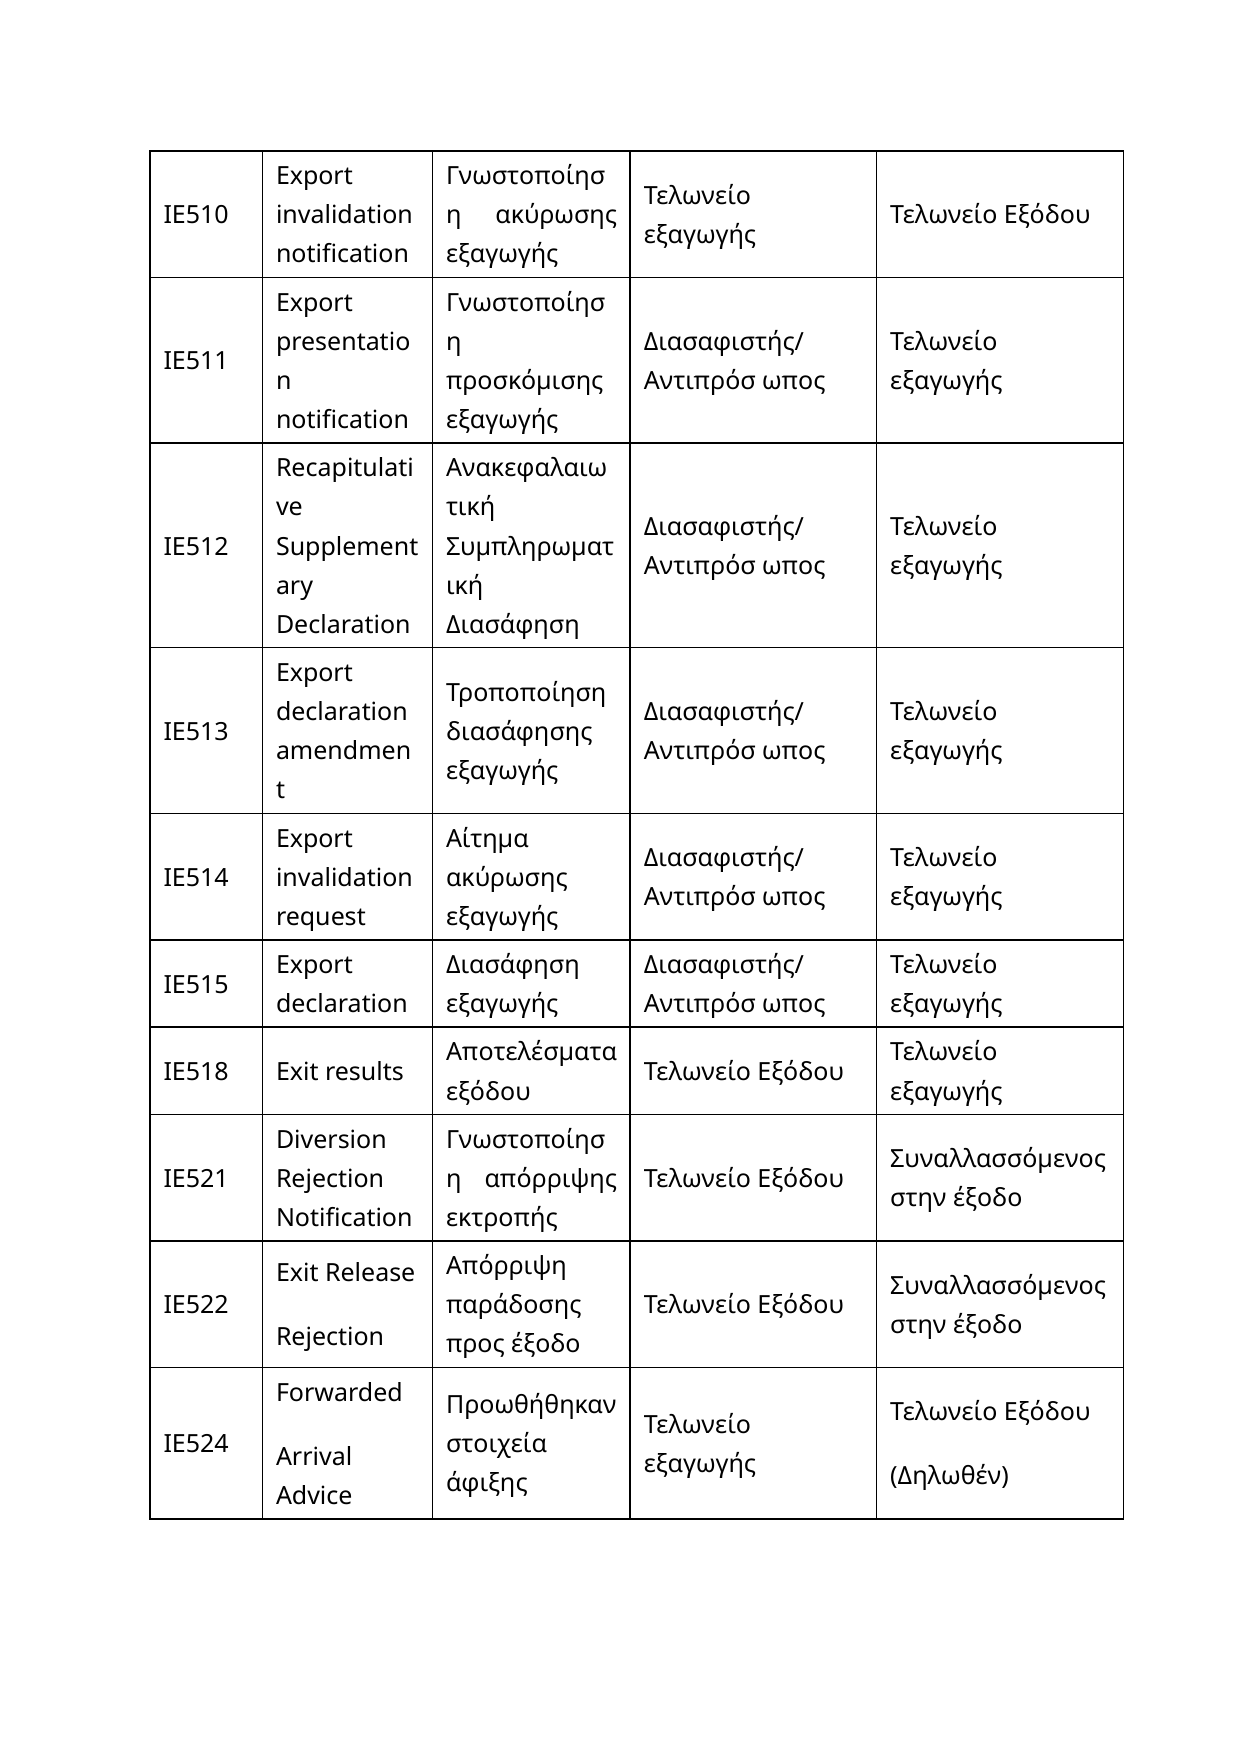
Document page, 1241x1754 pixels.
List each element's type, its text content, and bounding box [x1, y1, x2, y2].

table_cell Προωθήθηκαν στοιχεία άφιξης [433, 1368, 629, 1518]
table_cell IE512 [151, 444, 262, 647]
table_cell Ανακεφαλαιωτική Συμπληρωματική Διασάφηση [433, 444, 629, 647]
table_cell Διασαφιστής/Αντιπρόσ ωπος [631, 278, 876, 442]
table_cell IE514 [151, 814, 262, 939]
table_cell Διασάφηση εξαγωγής [433, 941, 629, 1026]
table_cell Diversion Rejection Notification [263, 1115, 432, 1240]
table_cell Τελωνείο Εξόδου (Δηλωθέν) [877, 1368, 1123, 1518]
table_cell Γνωστοποίηση απόρριψης εκτροπής [433, 1115, 629, 1240]
table_cell Συναλλασσόμενος στην έξοδο [877, 1242, 1123, 1366]
table_cell Τροποποίηση διασάφησης εξαγωγής [433, 648, 629, 812]
table_cell Απόρριψη παράδοσης προς έξοδο [433, 1242, 629, 1366]
table_cell Αίτημα ακύρωσης εξαγωγής [433, 814, 629, 939]
table_cell Exit Release Rejection [263, 1242, 432, 1366]
table_cell Export declaration amendment [263, 648, 432, 812]
table_cell IE510 [151, 152, 262, 276]
table_cell Τελωνείο εξαγωγής [877, 278, 1123, 442]
table_cell Συναλλασσόμενος στην έξοδο [877, 1115, 1123, 1240]
table_cell Export presentation notification [263, 278, 432, 442]
table_cell IE513 [151, 648, 262, 812]
table_cell IE524 [151, 1368, 262, 1518]
table_cell IE518 [151, 1028, 262, 1113]
table_cell Exit results [263, 1028, 432, 1113]
table_cell IE522 [151, 1242, 262, 1366]
table_cell Export invalidation request [263, 814, 432, 939]
table_cell Τελωνείο εξαγωγής [631, 152, 876, 276]
table_cell Τελωνείο εξαγωγής [877, 648, 1123, 812]
table_cell Διασαφιστής/Αντιπρόσ ωπος [631, 814, 876, 939]
table_cell Recapitulative Supplementary Declaration [263, 444, 432, 647]
table_cell Διασαφιστής/Αντιπρόσ ωπος [631, 444, 876, 647]
table_cell Τελωνείο εξαγωγής [877, 941, 1123, 1026]
table_cell IE515 [151, 941, 262, 1026]
table_cell Τελωνείο Εξόδου [877, 152, 1123, 276]
table_cell Τελωνείο Εξόδου [631, 1028, 876, 1113]
table_cell Τελωνείο εξαγωγής [877, 814, 1123, 939]
table_cell Γνωστοποίηση ακύρωσης εξαγωγής [433, 152, 629, 276]
table_cell IE511 [151, 278, 262, 442]
table_cell Τελωνείο εξαγωγής [877, 1028, 1123, 1113]
table_cell Διασαφιστής/Αντιπρόσ ωπος [631, 941, 876, 1026]
table_cell Τελωνείο εξαγωγής [877, 444, 1123, 647]
table_cell Forwarded Arrival Advice [263, 1368, 432, 1518]
table_cell Αποτελέσματα εξόδου [433, 1028, 629, 1113]
table_cell IE521 [151, 1115, 262, 1240]
table_cell Γνωστοποίηση προσκόμισης εξαγωγής [433, 278, 629, 442]
table_cell Τελωνείο εξαγωγής [631, 1368, 876, 1518]
table_cell Export invalidation notification [263, 152, 432, 276]
table_cell Διασαφιστής/Αντιπρόσ ωπος [631, 648, 876, 812]
table_cell Export declaration [263, 941, 432, 1026]
table_cell Τελωνείο Εξόδου [631, 1115, 876, 1240]
table_cell Τελωνείο Εξόδου [631, 1242, 876, 1366]
